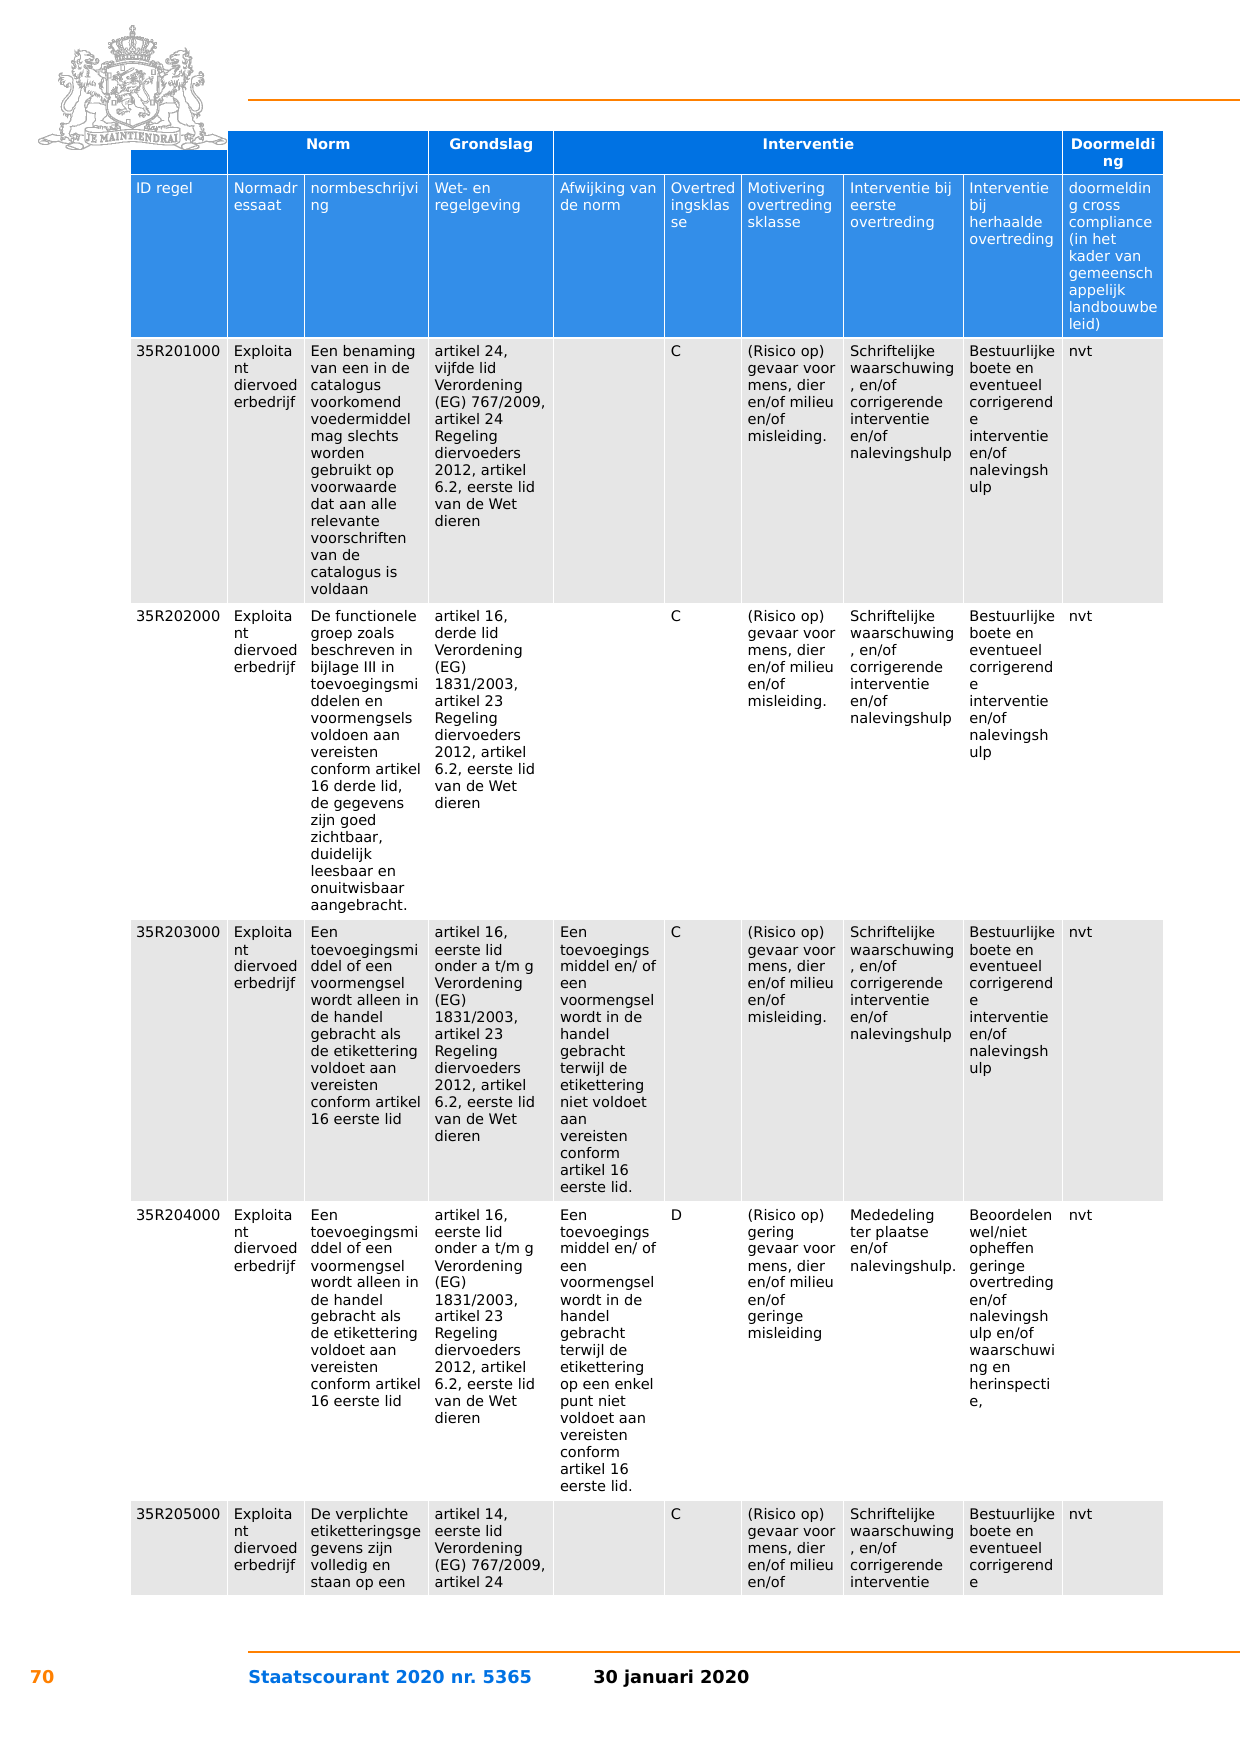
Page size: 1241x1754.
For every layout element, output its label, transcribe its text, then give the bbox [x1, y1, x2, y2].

table_header Grondslag [429, 131, 553, 174]
table_cell Motivering overtredingsklasse [742, 175, 843, 337]
table_cell Exploitant diervoederbedrijf [228, 920, 304, 1201]
table_header Doormelding [1063, 131, 1163, 174]
table_cell [554, 339, 664, 603]
table_cell Wet- en regelgeving [429, 175, 553, 337]
table_cell [554, 604, 664, 919]
table_cell De functionele groep zoals beschreven in bijlage III in toevoegingsmiddelen en voormengsels voldoen aan vereisten conform artikel 16 derde lid, de gegevens zijn goed zichtbaar, duidelijk leesbaar en onuitwisbaar aangebracht. [305, 604, 428, 919]
table_cell Interventie bij eerste overtreding [844, 175, 963, 337]
table_cell Mededeling ter plaatse en/of nalevingshulp. [844, 1202, 963, 1500]
table_cell Exploitant diervoederbedrijf [228, 339, 304, 603]
table_cell Normadressaat [228, 175, 304, 337]
table_cell Schriftelijke waarschuwing, en/of corrigerende interventie en/of nalevingshulp [844, 920, 963, 1201]
table_cell Afwijking van de norm [554, 175, 664, 337]
table_cell [554, 1501, 664, 1595]
table_cell 35R203000 [131, 920, 227, 1201]
table_cell nvt [1063, 604, 1163, 919]
table_cell nvt [1063, 1202, 1163, 1500]
table_cell (Risico op) gevaar voor mens, dier en/of milieu en/of misleiding. [742, 920, 843, 1201]
table_cell (Risico op) gevaar voor mens, dier en/of milieu en/of misleiding. [742, 604, 843, 919]
table_cell Bestuurlijke boete en eventueel corrigerende interventie en/of nalevingshulp [964, 920, 1062, 1201]
table_cell Schriftelijke waarschuwing, en/of corrigerende interventie en/of nalevingshulp [844, 604, 963, 919]
table_cell nvt [1063, 920, 1163, 1201]
table_cell Een toevoegingsmiddel of een voormengsel wordt alleen in de handel gebracht als de etikettering voldoet aan vereisten conform artikel 16 eerste lid [305, 920, 428, 1201]
table_cell C [665, 604, 741, 919]
table_cell nvt [1063, 1501, 1163, 1595]
table_cell C [665, 1501, 741, 1595]
table_cell artikel 16, eerste lid onder a t/m g Verordening (EG) 1831/2003, artikel 23 Regeling diervoeders 2012, artikel 6.2, eerste lid van de Wet dieren [429, 920, 553, 1201]
table_cell 35R205000 [131, 1501, 227, 1595]
table_cell ID regel [131, 175, 227, 337]
table_cell Een toevoegingsmiddel of een voormengsel wordt alleen in de handel gebracht als de etikettering voldoet aan vereisten conform artikel 16 eerste lid [305, 1202, 428, 1500]
table_cell Een toevoegingsmiddel en/ of een voormengsel wordt in de handel gebracht terwijl de etikettering op een enkel punt niet voldoet aan vereisten conform artikel 16 eerste lid. [554, 1202, 664, 1500]
table_cell D [665, 1202, 741, 1500]
table_cell (Risico op) gevaar voor mens, dier en/of milieu en/of [742, 1501, 843, 1595]
table_cell (Risico op) gevaar voor mens, dier en/of milieu en/of misleiding. [742, 339, 843, 603]
table_cell normbeschrijving [305, 175, 428, 337]
table_cell Overtredingsklasse [665, 175, 741, 337]
table_cell Exploitant diervoederbedrijf [228, 1202, 304, 1500]
table_cell Exploitant diervoederbedrijf [228, 604, 304, 919]
table_cell Een benaming van een in de catalogus voorkomend voedermiddel mag slechts worden gebruikt op voorwaarde dat aan alle relevante voorschriften van de catalogus is voldaan [305, 339, 428, 603]
picture [38, 25, 227, 150]
table_cell Exploitant diervoederbedrijf [228, 1501, 304, 1595]
table_cell De verplichte etiketteringsgegevens zijn volledig en staan op een [305, 1501, 428, 1595]
table_cell 35R204000 [131, 1202, 227, 1500]
table_cell Een toevoegingsmiddel en/ of een voormengsel wordt in de handel gebracht terwijl de etikettering niet voldoet aan vereisten conform artikel 16 eerste lid. [554, 920, 664, 1201]
table_cell 35R201000 [131, 339, 227, 603]
table_cell Bestuurlijke boete en eventueel corrigerende [964, 1501, 1062, 1595]
table_cell C [665, 339, 741, 603]
table_cell (Risico op) gering gevaar voor mens, dier en/of milieu en/of geringe misleiding [742, 1202, 843, 1500]
table_cell Schriftelijke waarschuwing, en/of corrigerende interventie [844, 1501, 963, 1595]
table_cell doormelding cross compliance (in het kader van gemeenschappelijk landbouwbeleid) [1063, 175, 1163, 337]
table_cell Beoordelen wel/niet opheffen geringe overtreding en/of nalevingshulp en/of waarschuwing en herinspectie, [964, 1202, 1062, 1500]
table_cell nvt [1063, 339, 1163, 603]
table_cell artikel 16, derde lid Verordening (EG) 1831/2003, artikel 23 Regeling diervoeders 2012, artikel 6.2, eerste lid van de Wet dieren [429, 604, 553, 919]
table_cell C [665, 920, 741, 1201]
table_header Interventie [554, 131, 1062, 174]
table_cell artikel 24, vijfde lid Verordening (EG) 767/2009, artikel 24 Regeling diervoeders 2012, artikel 6.2, eerste lid van de Wet dieren [429, 339, 553, 603]
table_header [131, 150, 227, 174]
table_cell Schriftelijke waarschuwing, en/of corrigerende interventie en/of nalevingshulp [844, 339, 963, 603]
table_cell Interventie bij herhaalde overtreding [964, 175, 1062, 337]
table_cell artikel 14, eerste lid Verordening (EG) 767/2009, artikel 24 [429, 1501, 553, 1595]
table_cell Bestuurlijke boete en eventueel corrigerende interventie en/of nalevingshulp [964, 339, 1062, 603]
table_cell artikel 16, eerste lid onder a t/m g Verordening (EG) 1831/2003, artikel 23 Regeling diervoeders 2012, artikel 6.2, eerste lid van de Wet dieren [429, 1202, 553, 1500]
table_cell 35R202000 [131, 604, 227, 919]
table_cell Bestuurlijke boete en eventueel corrigerende interventie en/of nalevingshulp [964, 604, 1062, 919]
table_header Norm [228, 131, 428, 174]
